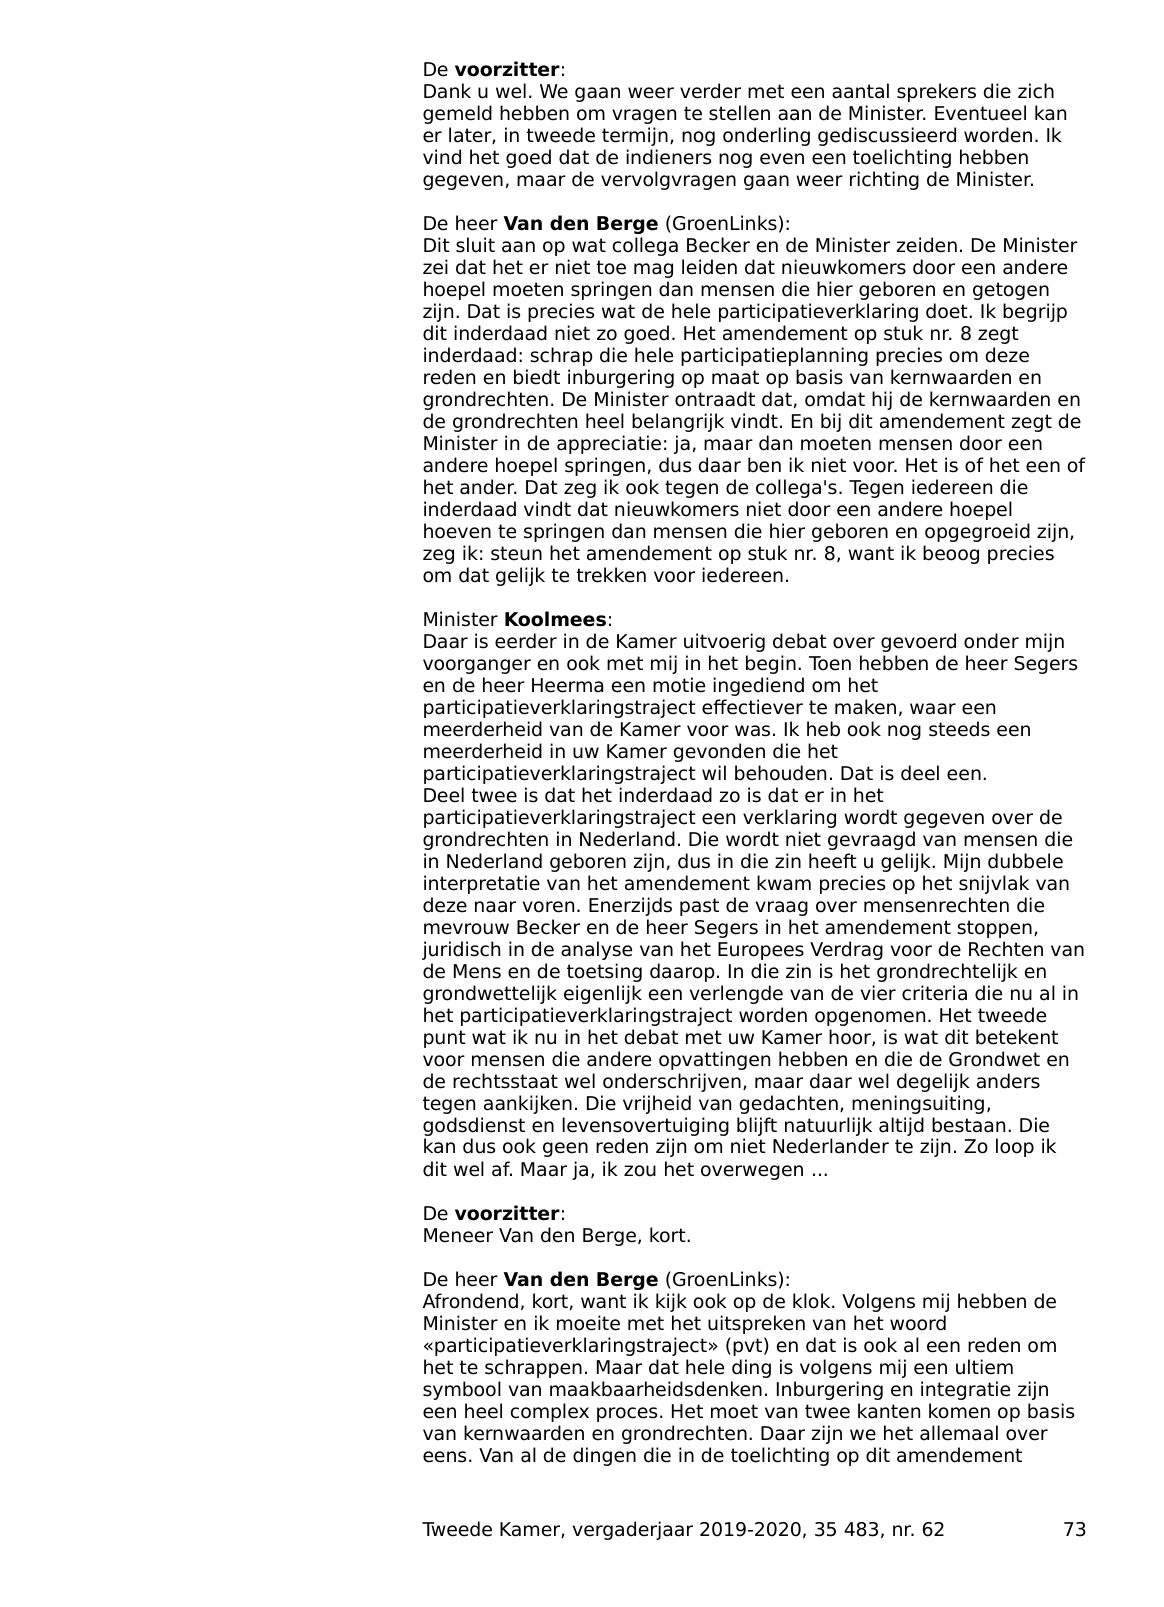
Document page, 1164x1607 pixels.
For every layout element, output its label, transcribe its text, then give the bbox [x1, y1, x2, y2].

text Meneer Van den Berge, kort. [422, 1224, 1087, 1247]
text Minister Koolmees: [422, 609, 1087, 631]
text De heer Van den Berge (GroenLinks): [422, 213, 1087, 235]
text De voorzitter: [422, 59, 1087, 81]
text Daar is eerder in de Kamer uitvoerig debat over gevoerd onder mijn voorganger en ook met mij in het begin. Toen hebben de heer Segers en de heer Heerma een motie ingediend om het participatieverklaringstraject effectiever te maken, waar een meerderheid van de Kamer voor was. Ik heb ook nog steeds een meerderheid in uw Kamer gevonden die het participatieverklaringstraject wil behouden. Dat is deel een. [422, 631, 1087, 785]
text Dit sluit aan op wat collega Becker en de Minister zeiden. De Minister zei dat het er niet toe mag leiden dat nieuwkomers door een andere hoepel moeten springen dan mensen die hier geboren en getogen zijn. Dat is precies wat de hele participatieverklaring doet. Ik begrijp dit inderdaad niet zo goed. Het amendement op stuk nr. 8 zegt inderdaad: schrap die hele participatieplanning precies om deze reden en biedt inburgering op maat op basis van kernwaarden en grondrechten. De Minister ontraadt dat, omdat hij de kernwaarden en de grondrechten heel belangrijk vindt. En bij dit amendement zegt de Minister in de appreciatie: ja, maar dan moeten mensen door een andere hoepel springen, dus daar ben ik niet voor. Het is of het een of het ander. Dat zeg ik ook tegen de collega's. Tegen iedereen die inderdaad vindt dat nieuwkomers niet door een andere hoepel hoeven te springen dan mensen die hier geboren en opgegroeid zijn, zeg ik: steun het amendement op stuk nr. 8, want ik beoog precies om dat gelijk te trekken voor iedereen. [422, 235, 1087, 587]
text De voorzitter: [422, 1203, 1087, 1224]
text Deel twee is dat het inderdaad zo is dat er in het participatieverklaringstraject een verklaring wordt gegeven over de grondrechten in Nederland. Die wordt niet gevraagd van mensen die in Nederland geboren zijn, dus in die zin heeft u gelijk. Mijn dubbele interpretatie van het amendement kwam precies op het snijvlak van deze naar voren. Enerzijds past de vraag over mensenrechten die mevrouw Becker en de heer Segers in het amendement stoppen, juridisch in de analyse van het Europees Verdrag voor de Rechten van de Mens en de toetsing daarop. In die zin is het grondrechtelijk en grondwettelijk eigenlijk een verlengde van de vier criteria die nu al in het participatieverklaringstraject worden opgenomen. Het tweede punt wat ik nu in het debat met uw Kamer hoor, is wat dit betekent voor mensen die andere opvattingen hebben en die de Grondwet en de rechtsstaat wel onderschrijven, maar daar wel degelijk anders tegen aankijken. Die vrijheid van gedachten, meningsuiting, godsdienst en levensovertuiging blijft natuurlijk altijd bestaan. Die kan dus ook geen reden zijn om niet Nederlander te zijn. Zo loop ik dit wel af. Maar ja, ik zou het overwegen ... [422, 785, 1087, 1180]
text Afrondend, kort, want ik kijk ook op de klok. Volgens mij hebben de Minister en ik moeite met het uitspreken van het woord «participatieverklaringstraject» (pvt) en dat is ook al een reden om het te schrappen. Maar dat hele ding is volgens mij een ultiem symbool van maakbaarheidsdenken. Inburgering en integratie zijn een heel complex proces. Het moet van twee kanten komen op basis van kernwaarden en grondrechten. Daar zijn we het allemaal over eens. Van al de dingen die in de toelichting op dit amendement [422, 1291, 1087, 1467]
text Dank u wel. We gaan weer verder met een aantal sprekers die zich gemeld hebben om vragen te stellen aan de Minister. Eventueel kan er later, in tweede termijn, nog onderling gediscussieerd worden. Ik vind het goed dat de indieners nog even een toelichting hebben gegeven, maar de vervolgvragen gaan weer richting de Minister. [422, 81, 1087, 191]
text De heer Van den Berge (GroenLinks): [422, 1269, 1087, 1291]
